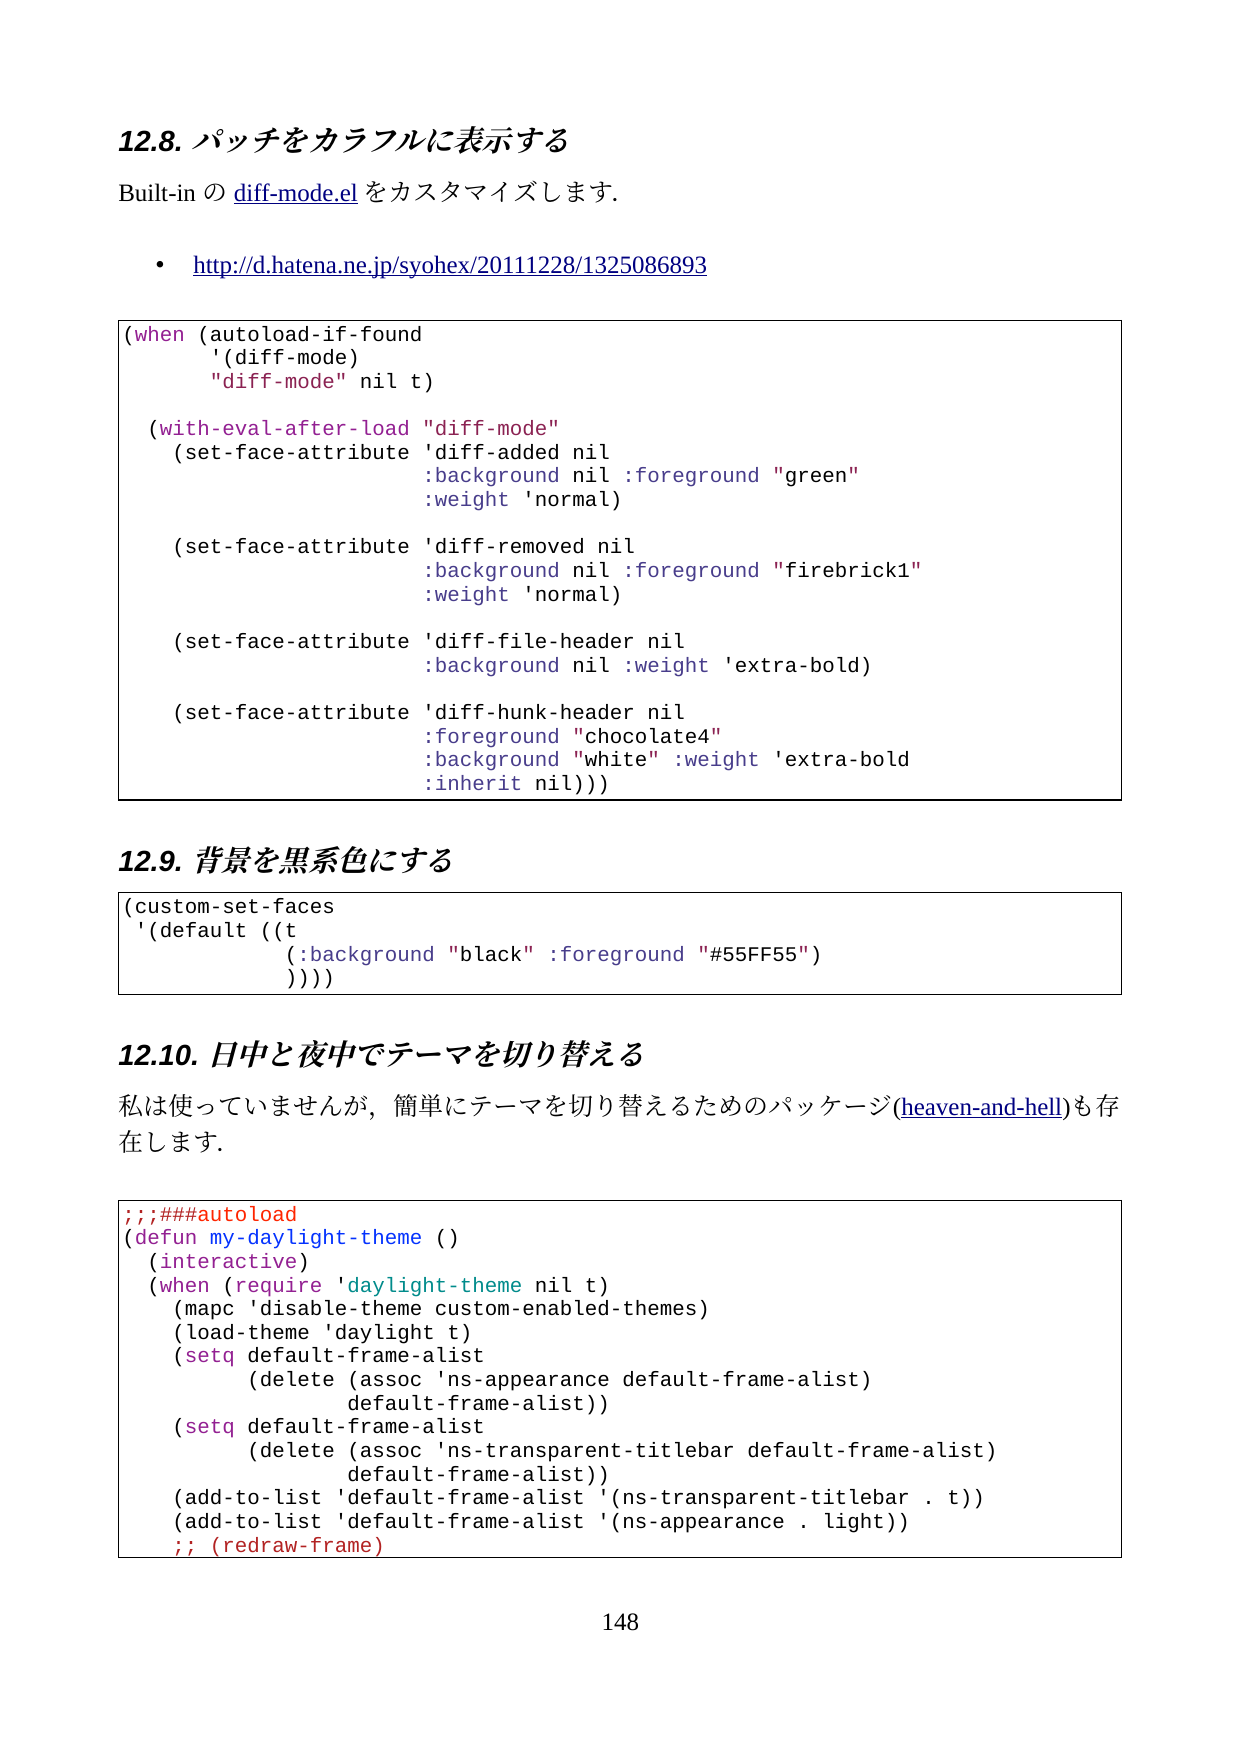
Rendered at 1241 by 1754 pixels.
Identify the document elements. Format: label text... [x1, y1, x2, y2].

text )))) [119, 963, 1121, 994]
text (set-face-attribute 'diff-hunk-header nil [119, 698, 1121, 722]
text (delete (assoc 'ns-transparent-titlebar default-frame-alist) [119, 1436, 1121, 1460]
subtitle 日中と夜中でテーマを切り替える [118, 1032, 1122, 1074]
text :weight 'normal) [119, 580, 1121, 603]
text default-frame-alist)) [119, 1460, 1121, 1483]
text '(diff-mode) [119, 343, 1121, 367]
text (setq default-frame-alist [119, 1342, 1121, 1365]
text (when (require 'daylight-theme nil t) [119, 1271, 1121, 1294]
text ;; (redraw-frame) [119, 1531, 1121, 1557]
text :background nil :foreground "firebrick1" [119, 556, 1121, 580]
text (setq default-frame-alist [119, 1412, 1121, 1436]
text (set-face-attribute 'diff-removed nil [119, 532, 1121, 556]
text (add-to-list 'default-frame-alist '(ns-appearance . light)) [119, 1507, 1121, 1531]
list http://d.hatena.ne.jp/syohex/20111228/1325086893 [156, 250, 1122, 307]
text :inherit nil))) [119, 769, 1121, 799]
subtitle 背景を黒系色にする [118, 838, 1122, 880]
text (delete (assoc 'ns-appearance default-frame-alist) [119, 1365, 1121, 1389]
text ;;;###autoload [119, 1201, 1121, 1223]
text :background "white" :weight 'extra-bold [119, 745, 1121, 769]
text (:background "black" :foreground "#55FF55") [119, 939, 1121, 963]
text (defun my-daylight-theme () [119, 1223, 1121, 1247]
text :background nil :foreground "green" [119, 462, 1121, 485]
text 私は使っていませんが，簡単にテーマを切り替えるためのパッケージ(heaven-and-hell)も存在します． [118, 1087, 1122, 1187]
text (custom-set-faces [119, 893, 1121, 916]
text :foreground "chocolate4" [119, 722, 1121, 745]
text :background nil :weight 'extra-bold) [119, 651, 1121, 674]
text (when (autoload-if-found [119, 321, 1121, 343]
text (load-theme 'daylight t) [119, 1318, 1121, 1342]
text (set-face-attribute 'diff-added nil [119, 438, 1121, 462]
text (add-to-list 'default-frame-alist '(ns-transparent-titlebar . t)) [119, 1483, 1121, 1507]
text (interactive) [119, 1247, 1121, 1271]
text default-frame-alist)) [119, 1389, 1121, 1412]
text (set-face-attribute 'diff-file-header nil [119, 627, 1121, 651]
text '(default ((t [119, 916, 1121, 939]
text (mapc 'disable-theme custom-enabled-themes) [119, 1294, 1121, 1318]
text :weight 'normal) [119, 485, 1121, 509]
text (with-eval-after-load "diff-mode" [119, 414, 1121, 438]
text "diff-mode" nil t) [119, 367, 1121, 391]
subtitle パッチをカラフルに表示する [118, 118, 1122, 160]
text Built-in の diff-mode.el をカスタマイズします． [118, 172, 1122, 237]
